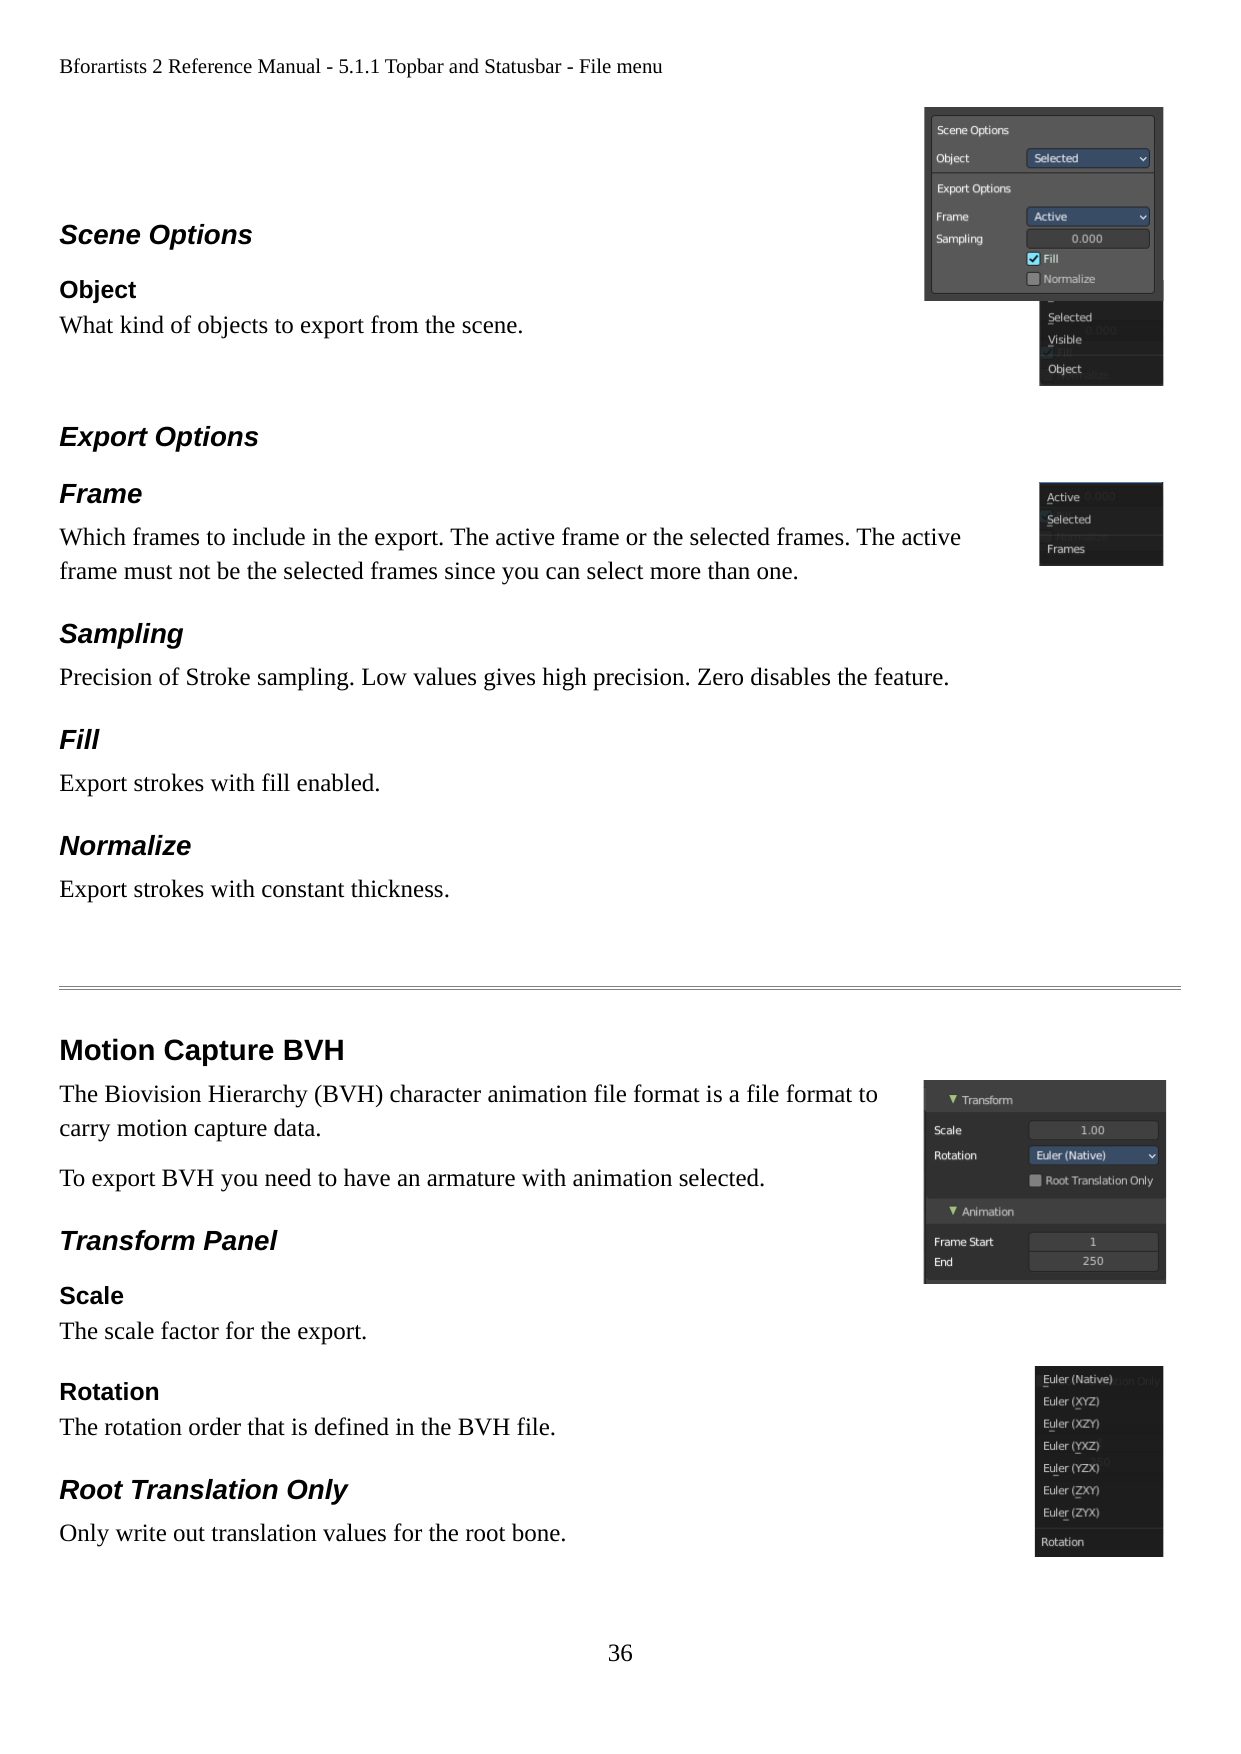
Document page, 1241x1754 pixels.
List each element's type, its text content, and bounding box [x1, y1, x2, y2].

picture [924, 107, 1164, 386]
subtitle [1167, 1224, 1181, 1256]
text Export strokes with constant thickness. [59, 874, 1181, 903]
subtitle [1164, 218, 1181, 250]
text Which frames to include in the export. The active frame or the selected frames. The active frame must not be the selected frames since you can select more than one. [59, 522, 1181, 585]
subtitle Sampling [59, 618, 1181, 649]
subtitle Root Translation Only [59, 1474, 1034, 1506]
subtitle Rotation [59, 1377, 1034, 1406]
subtitle Export Options [59, 420, 1181, 452]
picture [923, 1080, 1167, 1284]
subtitle Scale [59, 1281, 1181, 1309]
text The scale factor for the export. [59, 1316, 1181, 1344]
text Only write out translation values for the root bone. [59, 1518, 1034, 1547]
text To export BVH you need to have an armature with animation selected. [59, 1163, 923, 1191]
subtitle Scene Options [59, 218, 924, 250]
subtitle Frame [59, 477, 1181, 509]
subtitle [1164, 275, 1181, 303]
text What kind of objects to export from the scene. [59, 310, 1039, 338]
subtitle Object [59, 275, 1039, 303]
subtitle Fill [59, 724, 1181, 756]
subtitle Motion Capture BVH [59, 1033, 1181, 1067]
subtitle [1164, 1474, 1181, 1506]
text Export strokes with fill enabled. [59, 768, 1181, 797]
subtitle Transform Panel [59, 1224, 923, 1256]
text Precision of Stroke sampling. Low values gives high precision. Zero disables the feature. [59, 662, 1181, 691]
picture [1039, 482, 1164, 566]
text The Biovision Hierarchy (BVH) character animation file format is a file format to carry motion capture data. [59, 1079, 1181, 1142]
subtitle Normalize [59, 829, 1181, 861]
picture [1034, 1366, 1164, 1557]
subtitle [1164, 1377, 1181, 1406]
text The rotation order that is defined in the BVH file. [59, 1412, 1034, 1441]
